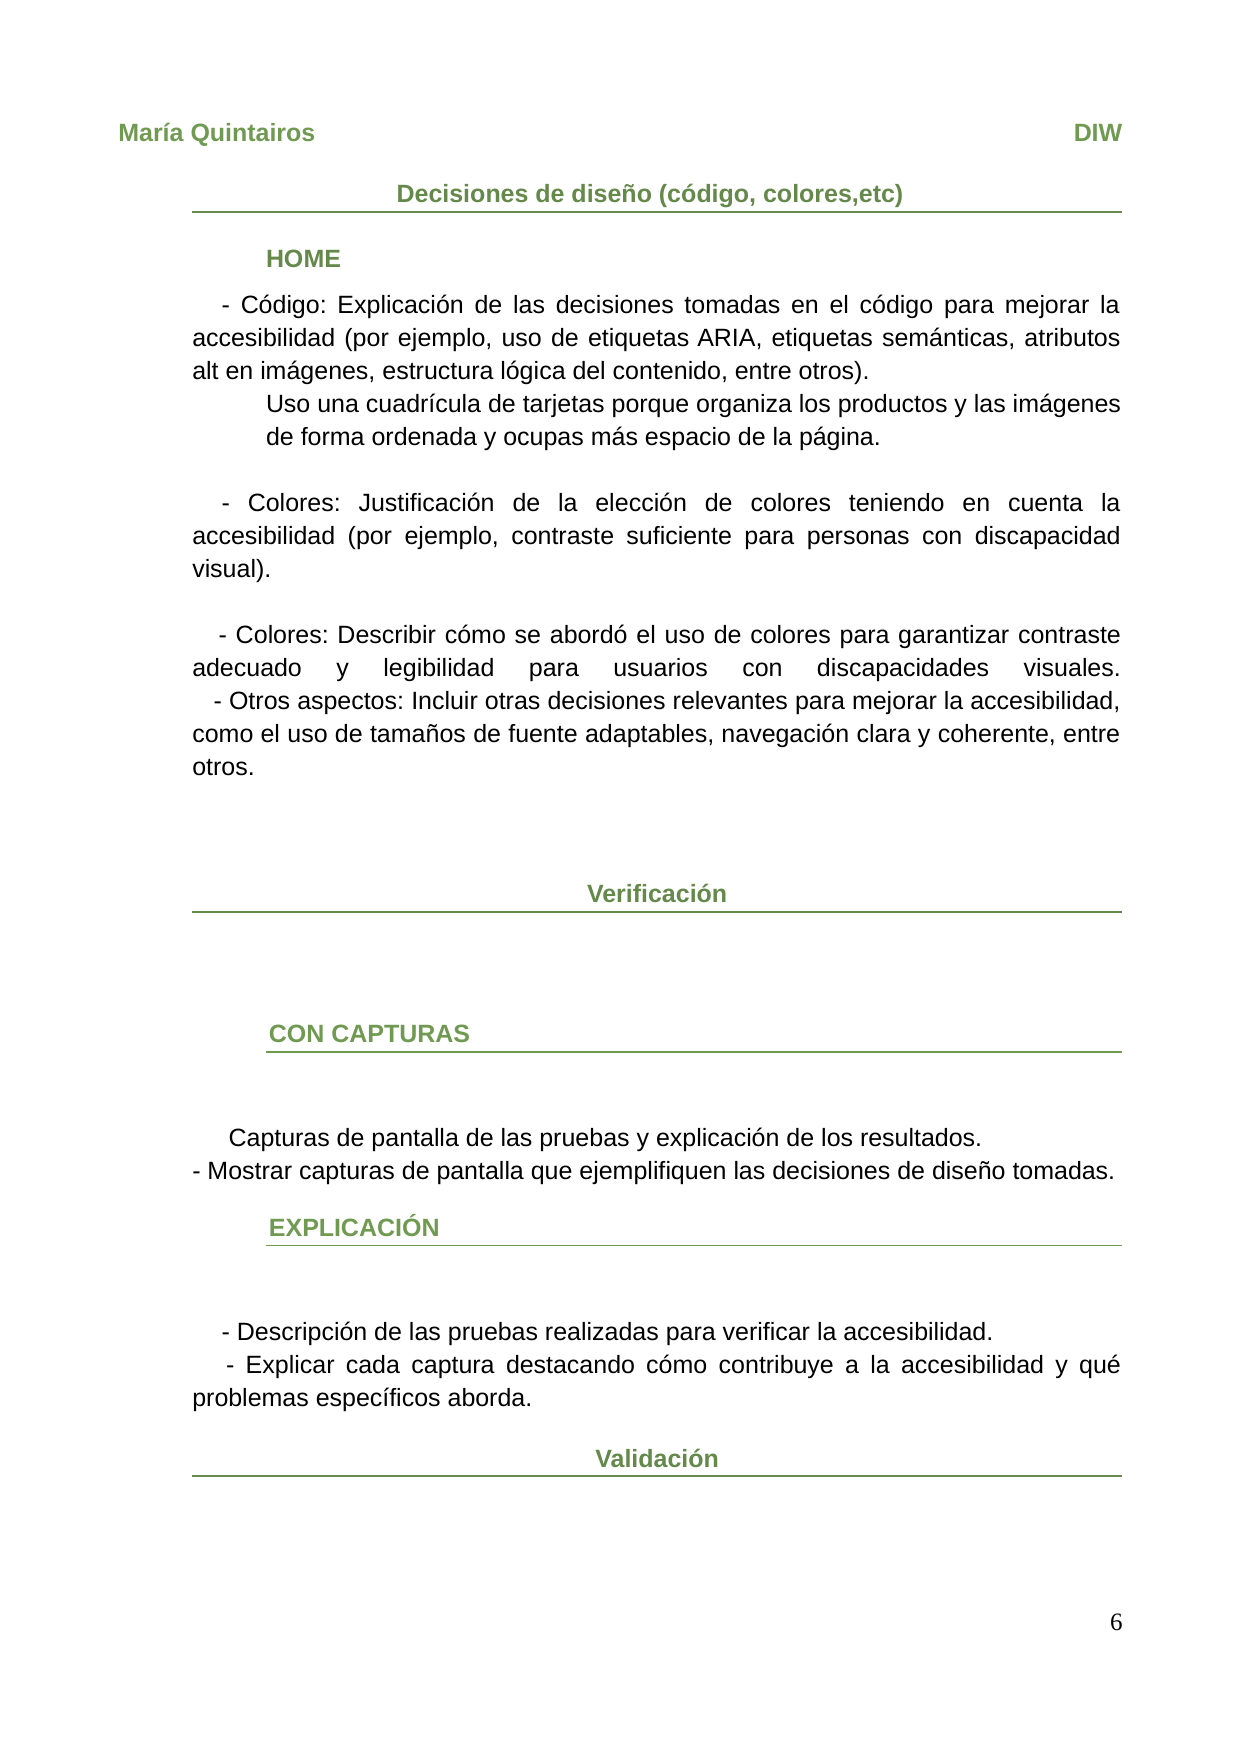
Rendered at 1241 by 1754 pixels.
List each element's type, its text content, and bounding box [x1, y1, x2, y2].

text Uso una cuadrícula de tarjetas porque organiza los productos y las imágenes de forma ordenada y ocupas más espacio de la página. [266, 389, 1122, 451]
subtitle EXPLICACIÓN [266, 1210, 1122, 1245]
text - Código: Explicación de las decisiones tomadas en el código para mejorar la accesibilidad (por ejemplo, uso de etiquetas ARIA, etiquetas semánticas, atributos alt en imágenes, estructura lógica del contenido, entre otros). [192, 290, 1122, 385]
subtitle Decisiones de diseño (código, colores,etc) [192, 176, 1122, 211]
text - Mostrar capturas de pantalla que ejemplifiquen las decisiones de diseño tomadas. [192, 1156, 1122, 1185]
text Capturas de pantalla de las pruebas y explicación de los resultados. [192, 1123, 1122, 1152]
subtitle CON CAPTURAS [266, 1017, 1122, 1051]
text - Explicar cada captura destacando cómo contribuye a la accesibilidad y qué problemas específicos aborda. [192, 1350, 1122, 1412]
text - Colores: Describir cómo se abordó el uso de colores para garantizar contraste adecuado y legibilidad para usuarios con discapacidades visuales. - Otros aspectos: Incluir otras decisiones relevantes para mejorar la accesibilidad, como el uso de tamaños de fuente adaptables, navegación clara y coherente, entre otros. [192, 587, 1122, 814]
subtitle HOME [266, 244, 1122, 273]
subtitle Validación [192, 1441, 1122, 1475]
text - Colores: Justificación de la elección de colores teniendo en cuenta la accesibilidad (por ejemplo, contraste suficiente para personas con discapacidad visual). [192, 488, 1122, 583]
subtitle Verificación [192, 876, 1122, 911]
text - Descripción de las pruebas realizadas para verificar la accesibilidad. [192, 1317, 1122, 1346]
